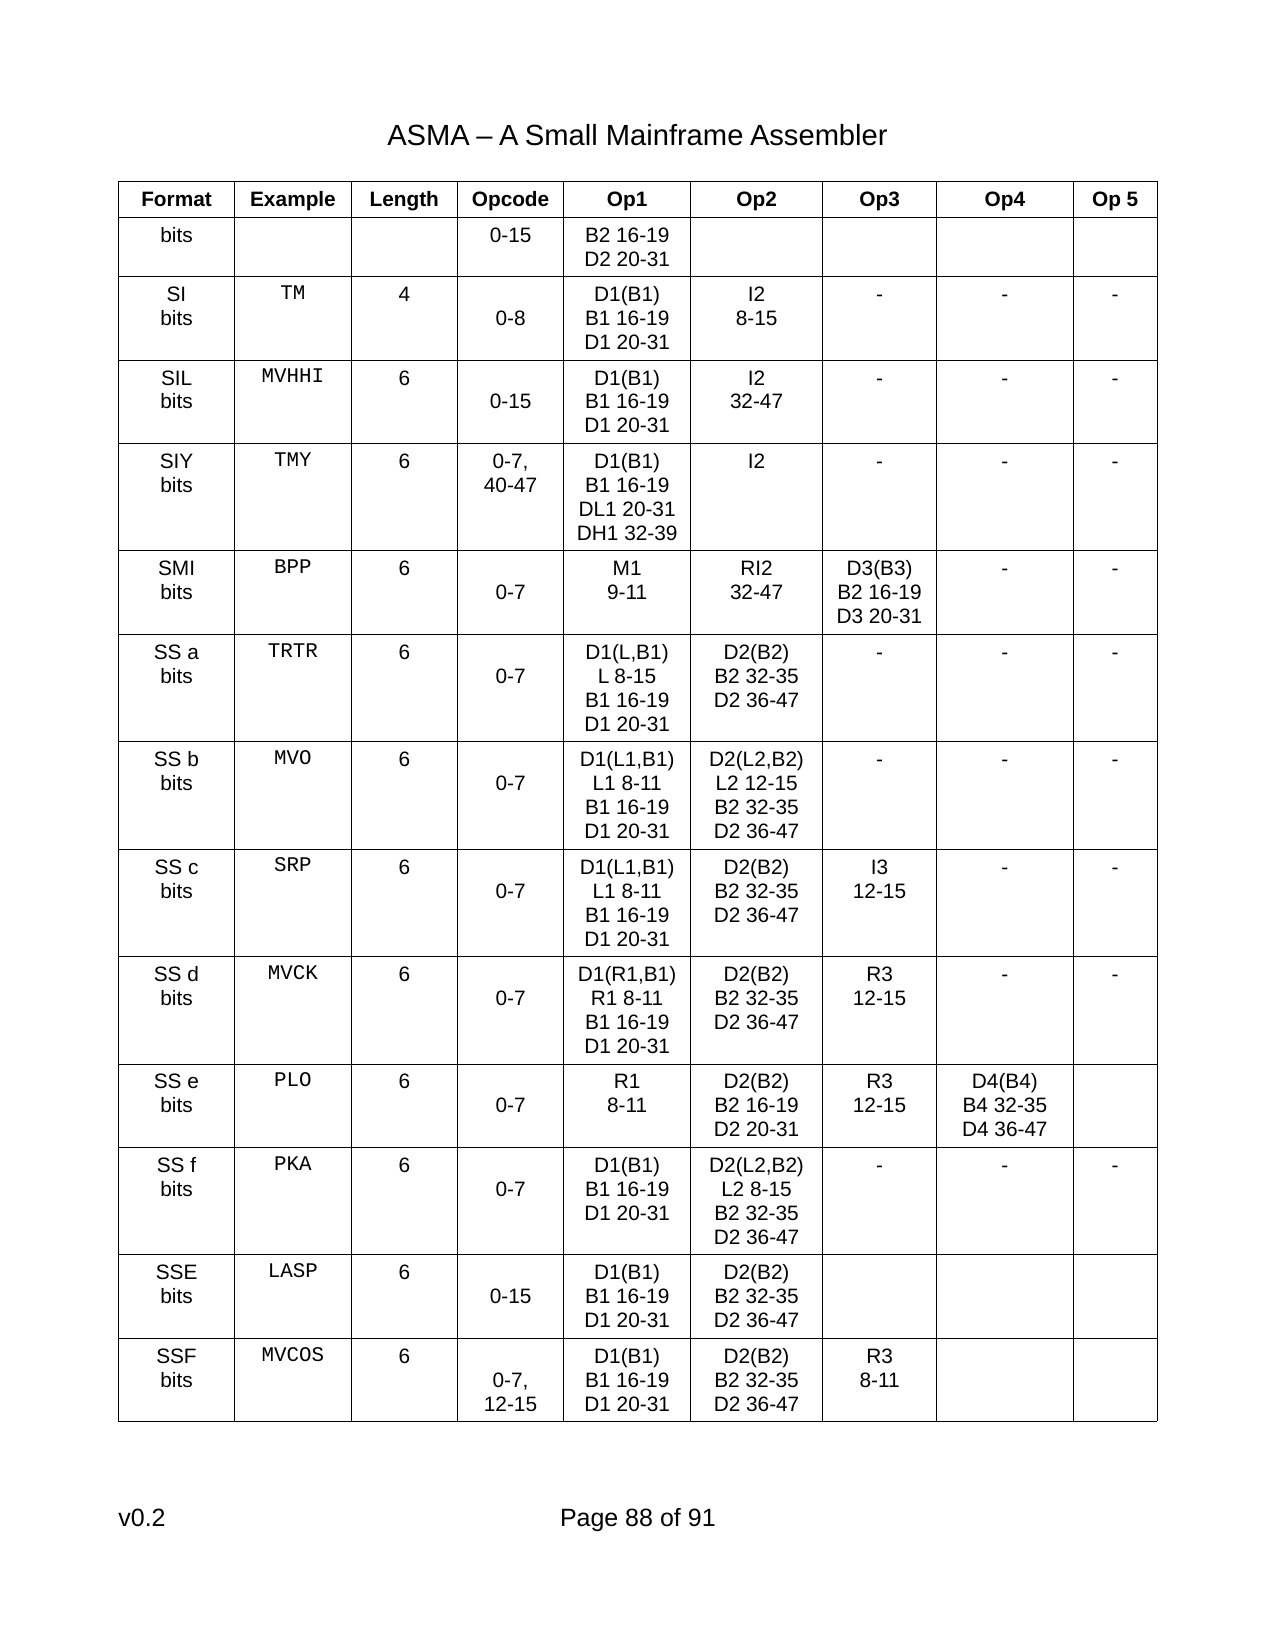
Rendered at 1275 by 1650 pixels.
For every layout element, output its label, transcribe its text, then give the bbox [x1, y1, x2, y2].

table_cell 0-7 [458, 742, 563, 849]
table_cell RI2 32-47 [691, 551, 822, 634]
table_cell D2(B2) B2 32-35 D2 36-47 [691, 1339, 822, 1421]
table_cell 6 [352, 742, 457, 849]
table_header Opcode [458, 182, 563, 217]
table_cell bits [119, 218, 234, 276]
table_cell [937, 1339, 1073, 1421]
table_cell [352, 218, 457, 276]
table_cell 6 [352, 1065, 457, 1147]
table_header Length [352, 182, 457, 217]
table_cell I3 12-15 [823, 850, 936, 956]
table_cell SS f bits [119, 1148, 234, 1254]
table_cell SIL bits [119, 361, 234, 443]
table_cell [1074, 1065, 1157, 1147]
table_cell - [937, 218, 1073, 276]
table_cell - [1074, 551, 1157, 634]
table_cell 4 [352, 277, 457, 359]
table_header Op2 [691, 182, 822, 217]
table_cell - [823, 444, 936, 550]
table_cell D2(B2) B2 32-35 D2 36-47 [691, 635, 822, 741]
table_cell 6 [352, 1255, 457, 1338]
table_cell 0-7 [458, 635, 563, 741]
table_cell 0-7 [458, 551, 563, 634]
table_cell - [937, 1148, 1073, 1254]
table_cell MVCOS [235, 1339, 351, 1421]
table_cell SI bits [119, 277, 234, 359]
table_cell - [1074, 742, 1157, 849]
table_cell R3 12-15 [823, 1065, 936, 1147]
table_cell R3 12-15 [823, 957, 936, 1063]
table_cell SS c bits [119, 850, 234, 956]
table_cell [823, 1255, 936, 1338]
table_cell TMY [235, 444, 351, 550]
table_cell [1074, 1339, 1157, 1421]
table_cell 6 [352, 1148, 457, 1254]
table_cell D1(B1) B1 16-19 D1 20-31 [564, 1255, 690, 1338]
table_cell D1(L1,B1) L1 8-11 B1 16-19 D1 20-31 [564, 742, 690, 849]
table_header Format [119, 182, 234, 217]
table_cell D1(B1) B1 16-19 DL1 20-31 DH1 32-39 [564, 444, 690, 550]
table_cell I2 [691, 444, 822, 550]
table_cell 0-15 [458, 218, 563, 276]
table_cell D2(B2) B2 32-35 D2 36-47 [691, 1255, 822, 1338]
table_cell 6 [352, 635, 457, 741]
table_cell - [823, 361, 936, 443]
table_cell 0-7, 12-15 [458, 1339, 563, 1421]
table_cell - [1074, 850, 1157, 956]
table_cell D2(L2,B2) L2 8-15 B2 32-35 D2 36-47 [691, 1148, 822, 1254]
table_cell LASP [235, 1255, 351, 1338]
table_cell - [937, 277, 1073, 359]
table_cell [235, 218, 351, 276]
table_cell M1 9-11 [564, 551, 690, 634]
table_cell 6 [352, 957, 457, 1063]
table_cell R3 8-11 [823, 1339, 936, 1421]
table_cell 0-7 [458, 957, 563, 1063]
table_cell I2 8-15 [691, 277, 822, 359]
table_cell - [1074, 635, 1157, 741]
table_cell 0-15 [458, 1255, 563, 1338]
table_cell D4(B4) B4 32-35 D4 36-47 [937, 1065, 1073, 1147]
table_cell D2(B2) B2 16-19 D2 20-31 [691, 1065, 822, 1147]
table_cell - [937, 361, 1073, 443]
table_cell D2(B2) B2 32-35 D2 36-47 [691, 957, 822, 1063]
table_cell 6 [352, 850, 457, 956]
table_header Op 5 [1074, 182, 1157, 217]
table_cell MVO [235, 742, 351, 849]
table_cell - [1074, 361, 1157, 443]
table_cell SSE bits [119, 1255, 234, 1338]
table_cell PLO [235, 1065, 351, 1147]
table_cell - [937, 957, 1073, 1063]
table_cell MVCK [235, 957, 351, 1063]
table_cell 0-7, 40-47 [458, 444, 563, 550]
table_cell R1 8-11 [564, 1065, 690, 1147]
table_cell D1(B1) B1 16-19 D1 20-31 [564, 361, 690, 443]
table_cell SMI bits [119, 551, 234, 634]
table_cell D2(L2,B2) L2 12-15 B2 32-35 D2 36-47 [691, 742, 822, 849]
table_cell - [937, 742, 1073, 849]
table_cell MVHHI [235, 361, 351, 443]
table_cell - [823, 1148, 936, 1254]
table_cell - [823, 742, 936, 849]
table_cell D1(B1) B1 16-19 D1 20-31 [564, 1339, 690, 1421]
table_cell SS a bits [119, 635, 234, 741]
table_cell SS e bits [119, 1065, 234, 1147]
table_cell TM [235, 277, 351, 359]
table_cell D1(B1) B1 16-19 D1 20-31 [564, 1148, 690, 1254]
table_cell SS b bits [119, 742, 234, 849]
table_cell [1074, 1255, 1157, 1338]
table_cell D1(L1,B1) L1 8-11 B1 16-19 D1 20-31 [564, 850, 690, 956]
table_cell 0-7 [458, 850, 563, 956]
table_cell 0-8 [458, 277, 563, 359]
table_cell - [937, 635, 1073, 741]
table_cell - [1074, 957, 1157, 1063]
table_cell D2(B2) B2 32-35 D2 36-47 [691, 850, 822, 956]
table_cell [937, 1255, 1073, 1338]
table_cell - [691, 218, 822, 276]
table_cell - [823, 277, 936, 359]
table_header Example [235, 182, 351, 217]
table_cell D1(R1,B1) R1 8-11 B1 16-19 D1 20-31 [564, 957, 690, 1063]
table_cell - [1074, 444, 1157, 550]
table_cell D1(L,B1) L 8-15 B1 16-19 D1 20-31 [564, 635, 690, 741]
table_cell - [937, 444, 1073, 550]
table_cell 6 [352, 361, 457, 443]
table_cell SRP [235, 850, 351, 956]
table_cell I2 32-47 [691, 361, 822, 443]
table_cell 6 [352, 551, 457, 634]
table_cell PKA [235, 1148, 351, 1254]
table_cell TRTR [235, 635, 351, 741]
table_cell D1(B1) B1 16-19 D1 20-31 [564, 277, 690, 359]
table_cell 0-7 [458, 1148, 563, 1254]
table_cell SSF bits [119, 1339, 234, 1421]
table_header Op3 [823, 182, 936, 217]
table_cell SS d bits [119, 957, 234, 1063]
table_cell 0-15 [458, 361, 563, 443]
table_cell 6 [352, 444, 457, 550]
table_cell D3(B3) B2 16-19 D3 20-31 [823, 551, 936, 634]
table_header Op1 [564, 182, 690, 217]
table_cell - [1074, 218, 1157, 276]
table_cell 0-7 [458, 1065, 563, 1147]
table_cell - [823, 635, 936, 741]
table_cell - [1074, 1148, 1157, 1254]
table_cell BPP [235, 551, 351, 634]
table_cell B2 16-19 D2 20-31 [564, 218, 690, 276]
table_cell - [823, 218, 936, 276]
table_cell - [937, 551, 1073, 634]
table_cell - [937, 850, 1073, 956]
table_cell - [1074, 277, 1157, 359]
table_cell SIY bits [119, 444, 234, 550]
table_header Op4 [937, 182, 1073, 217]
table_cell 6 [352, 1339, 457, 1421]
